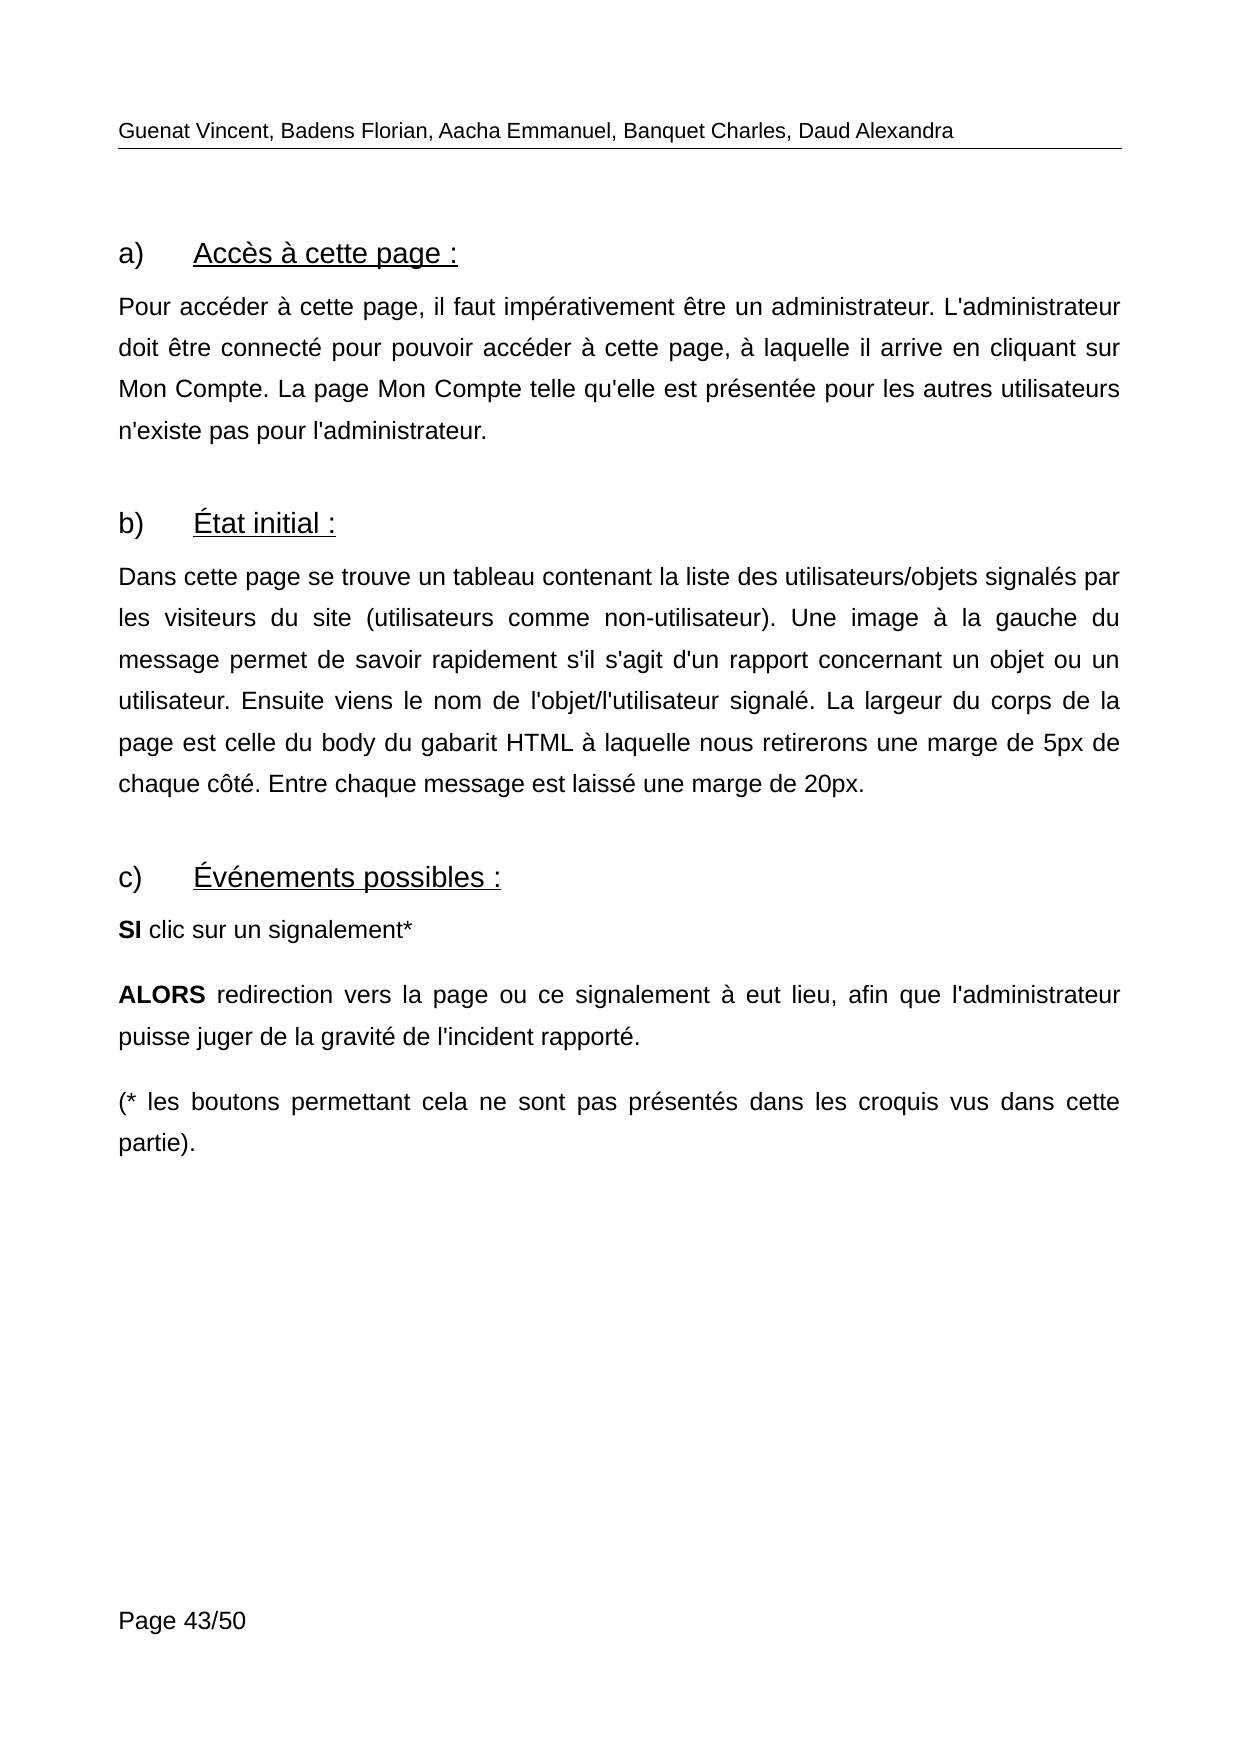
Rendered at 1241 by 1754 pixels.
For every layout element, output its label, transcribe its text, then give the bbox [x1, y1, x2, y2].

text Dans cette page se trouve un tableau contenant la liste des utilisateurs/objets signalés par les visiteurs du site (utilisateurs comme non-utilisateur). Une image à la gauche du message permet de savoir rapidement s'il s'agit d'un rapport concernant un objet ou un utilisateur. Ensuite viens le nom de l'objet/l'utilisateur signalé. La largeur du corps de la page est celle du body du gabarit HTML à laquelle nous retirerons une marge de 5px de chaque côté. Entre chaque message est laissé une marge de 20px. [118, 552, 1122, 801]
subtitle État initial : [118, 507, 1122, 540]
text (* les boutons permettant cela ne sont pas présentés dans les croquis vus dans cette partie). [118, 1077, 1122, 1160]
text SI clic sur un signalement* [118, 906, 1122, 947]
text Pour accéder à cette page, il faut impérativement être un administrateur. L'administrateur doit être connecté pour pouvoir accéder à cette page, à laquelle il arrive en cliquant sur Mon Compte. La page Mon Compte telle qu'elle est présentée pour les autres utilisateurs n'existe pas pour l'administrateur. [118, 282, 1122, 447]
text ALORS redirection vers la page ou ce signalement à eut lieu, afin que l'administrateur puisse juger de la gravité de l'incident rapporté. [118, 971, 1122, 1053]
subtitle Accès à cette page : [118, 236, 1122, 270]
subtitle Événements possibles : [118, 860, 1122, 893]
